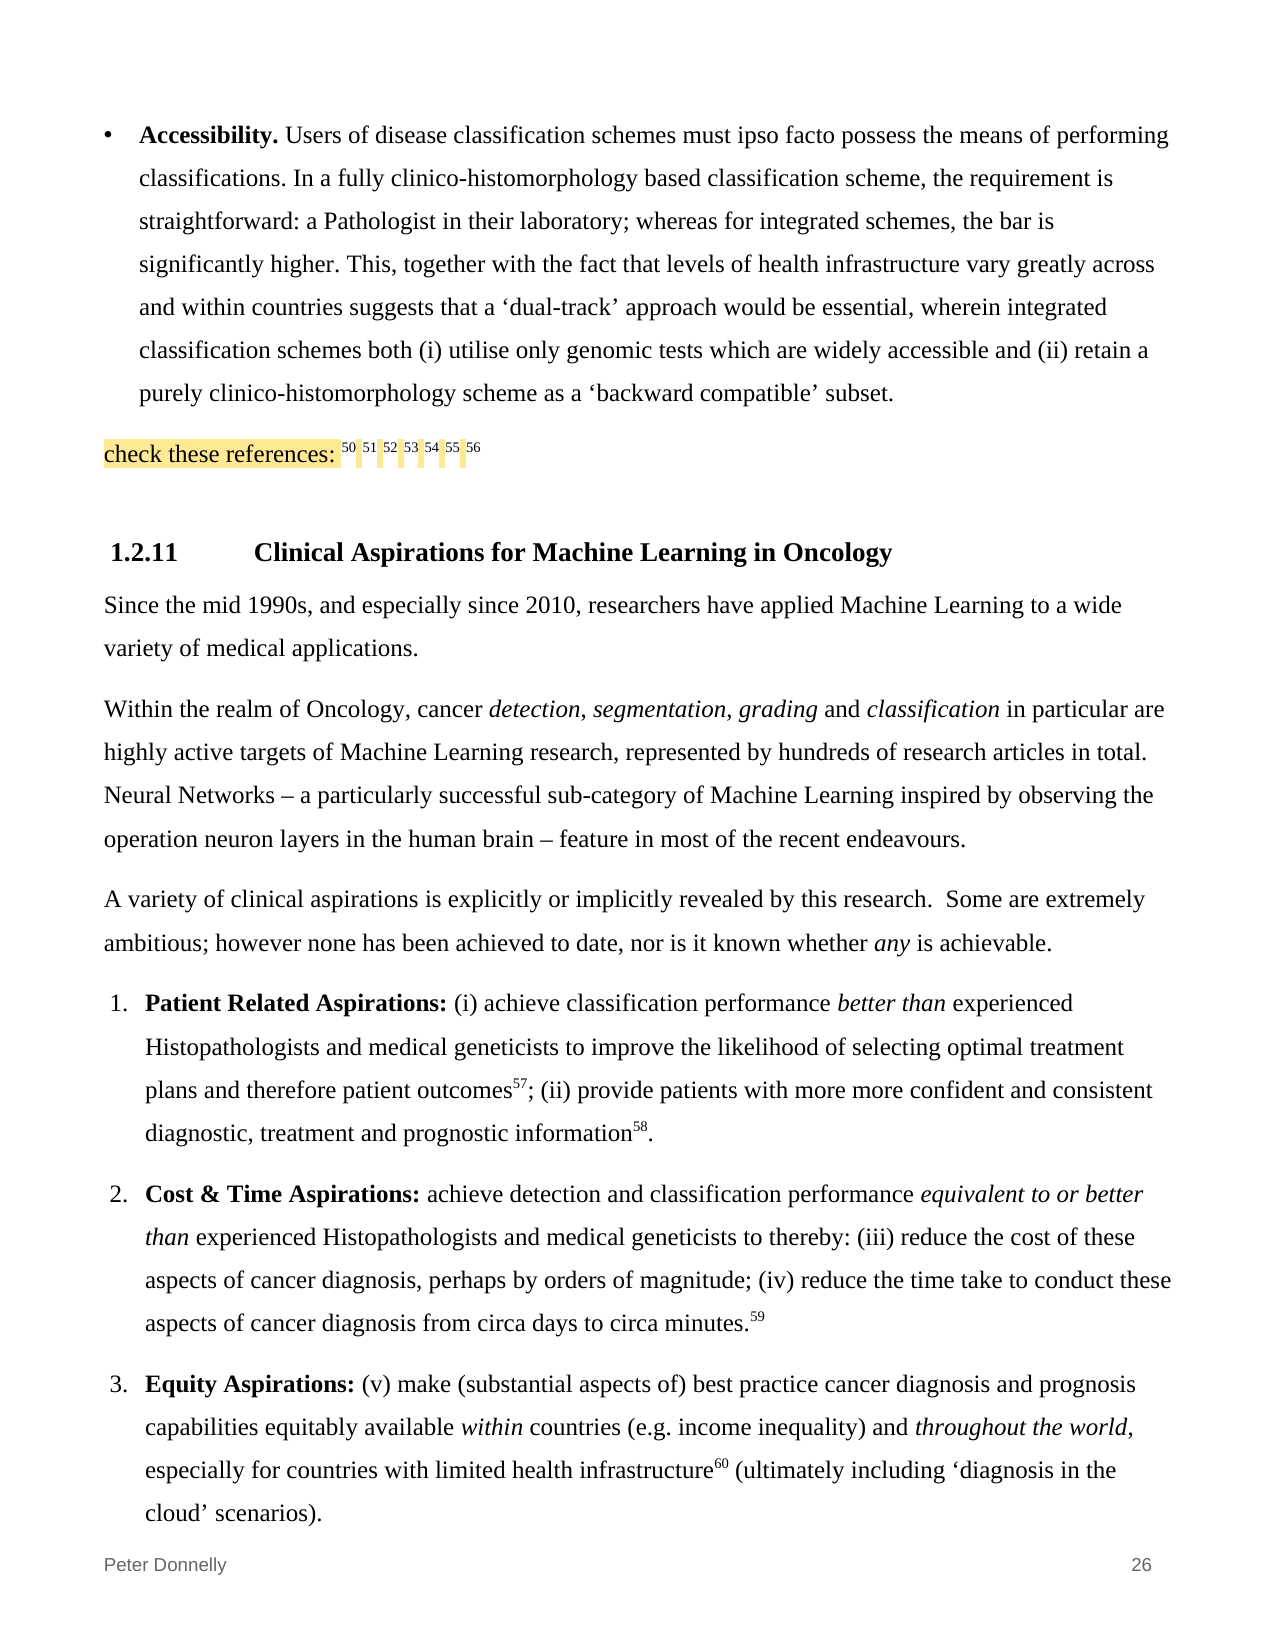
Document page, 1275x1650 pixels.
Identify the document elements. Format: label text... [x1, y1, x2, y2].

text Within the realm of Oncology, cancer detection, segmentation, grading and classification in particular are highly active targets of Machine Learning research, represented by hundreds of research articles in total. Neural Networks – a particularly successful sub-category of Machine Learning inspired by observing the operation neuron layers in the human brain – feature in most of the recent endeavours. [103, 694, 1181, 852]
list Equity Aspirations: (v) make (substantial aspects of) best practice cancer diagnosis and prognosis capabilities equitably available within countries (e.g. income inequality) and throughout the world, especially for countries with limited health infrastructure (ultimately including ‘diagnosis in the cloud’ scenarios). [109, 1369, 1181, 1527]
text check these references: [103, 439, 1181, 468]
text Since the mid 1990s, and especially since 2010, researchers have applied Machine Learning to a wide variety of medical applications. [103, 590, 1181, 662]
list Cost & Time Aspirations: achieve detection and classification performance equivalent to or better than experienced Histopathologists and medical geneticists to thereby: (iii) reduce the cost of these aspects of cancer diagnosis, perhaps by orders of magnitude; (iv) reduce the time take to conduct these aspects of cancer diagnosis from circa days to circa minutes. [109, 1179, 1181, 1337]
list Accessibility. Users of disease classification schemes must ipso facto possess the means of performing classifications. In a fully clinico-histomorphology based classification scheme, the requirement is straightforward: a Pathologist in their laboratory; whereas for integrated schemes, the bar is significantly higher. This, together with the fact that levels of health infrastructure vary greatly across and within countries suggests that a ‘dual-track’ approach would be essential, wherein integrated classification schemes both (i) utilise only genomic tests which are widely accessible and (ii) retain a purely clinico-histomorphology scheme as a ‘backward compatible’ subset. [103, 120, 1181, 407]
list Patient Related Aspirations: (i) achieve classification performance better than experienced Histopathologists and medical geneticists to improve the likelihood of selecting optimal treatment plans and therefore patient outcomes; (ii) provide patients with more more confident and consistent diagnostic, treatment and prognostic information. [109, 988, 1181, 1147]
subtitle Clinical Aspirations for Machine Learning in Oncology [103, 536, 1181, 567]
text A variety of clinical aspirations is explicitly or implicitly revealed by this research. Some are extremely ambitious; however none has been achieved to date, nor is it known whether any is achievable. [103, 884, 1181, 956]
